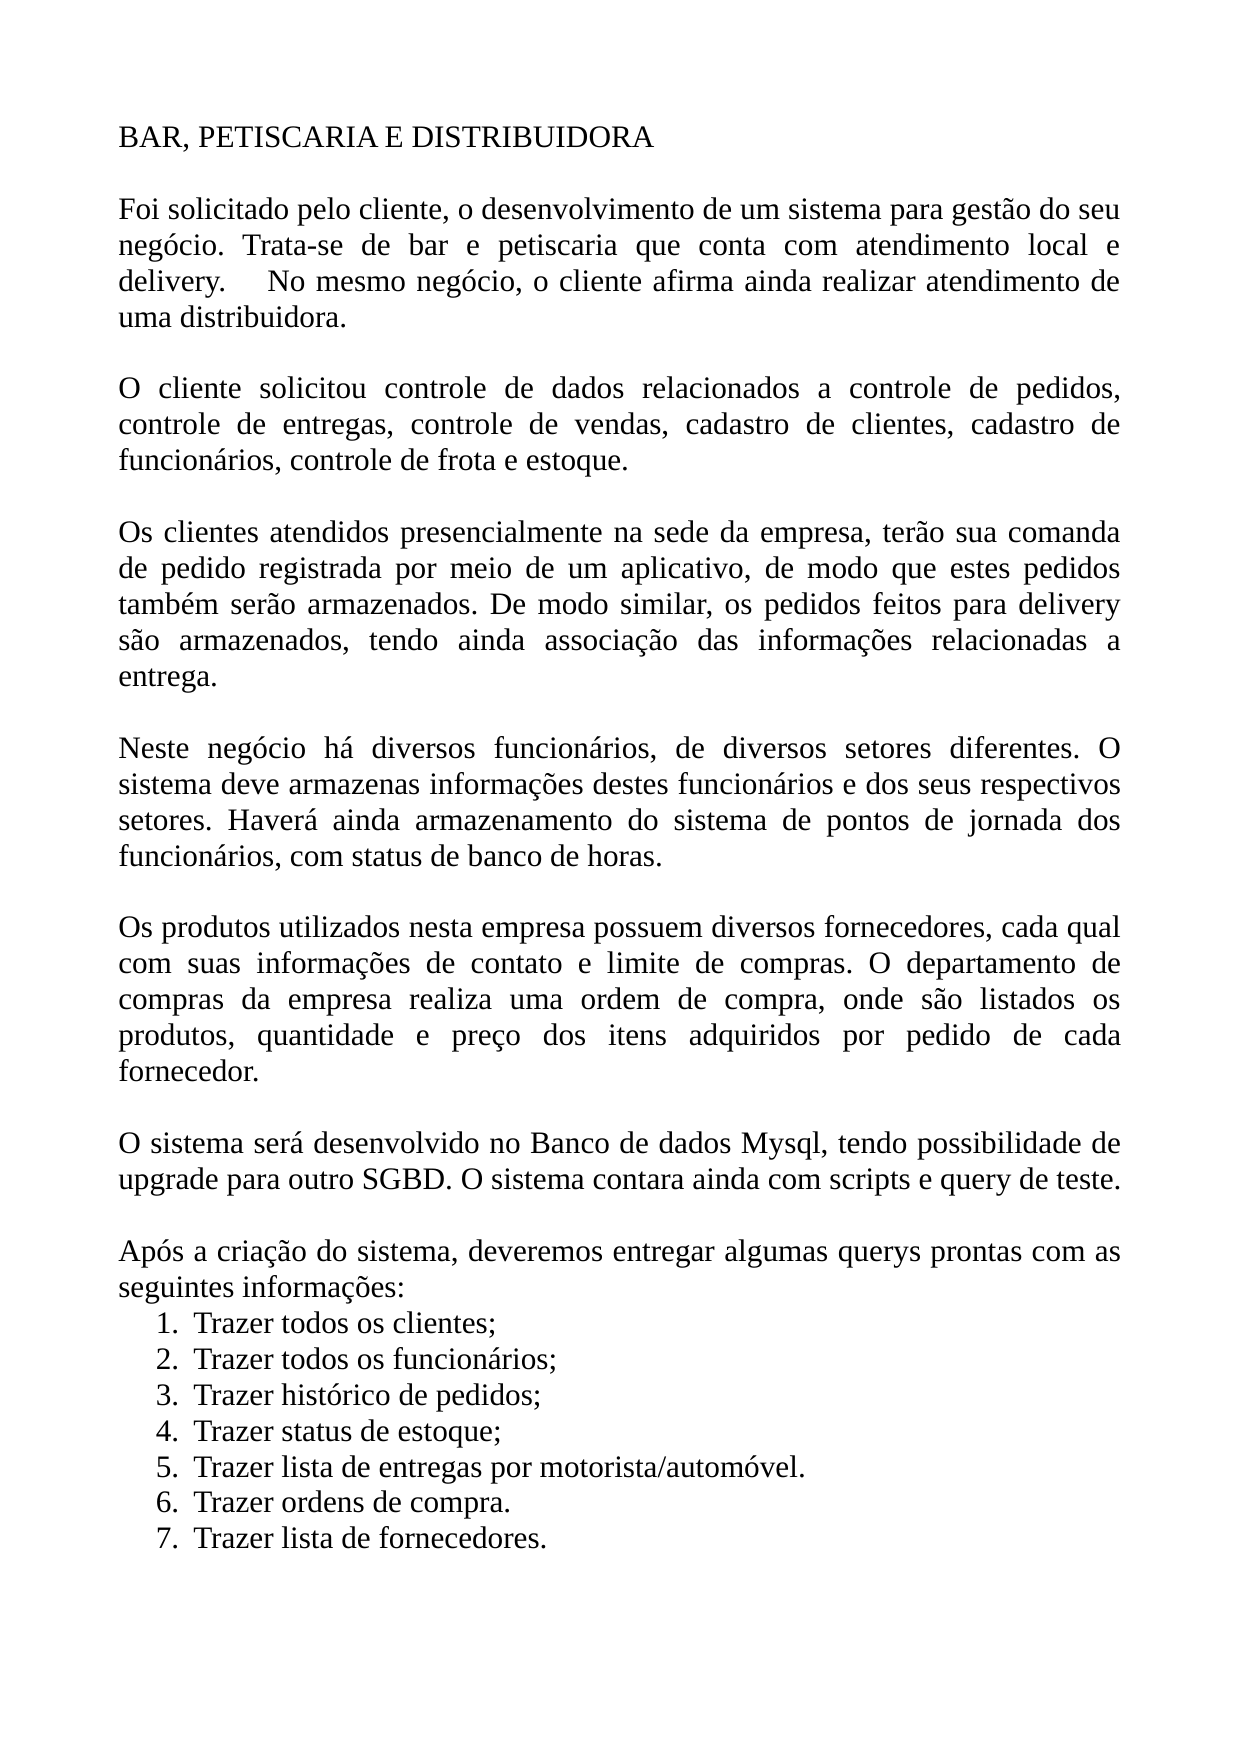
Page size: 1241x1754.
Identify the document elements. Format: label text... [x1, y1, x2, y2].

list Trazer lista de fornecedores. [156, 1520, 1122, 1556]
list Trazer ordens de compra. [156, 1484, 1122, 1520]
text Neste negócio há diversos funcionários, de diversos setores diferentes. O sistema deve armazenas informações destes funcionários e dos seus respectivos setores. Haverá ainda armazenamento do sistema de pontos de jornada dos funcionários, com status de banco de horas. [118, 729, 1122, 873]
list Trazer status de estoque; [156, 1412, 1122, 1448]
text Os produtos utilizados nesta empresa possuem diversos fornecedores, cada qual com suas informações de contato e limite de compras. O departamento de compras da empresa realiza uma ordem de compra, onde são listados os produtos, quantidade e preço dos itens adquiridos por pedido de cada fornecedor. [118, 909, 1122, 1088]
list Trazer todos os funcionários; [156, 1340, 1122, 1376]
list Trazer lista de entregas por motorista/automóvel. [156, 1448, 1122, 1484]
text BAR, PETISCARIA E DISTRIBUIDORA [118, 118, 1122, 154]
list Trazer todos os clientes; [156, 1304, 1122, 1340]
text O sistema será desenvolvido no Banco de dados Mysql, tendo possibilidade de upgrade para outro SGBD. O sistema contara ainda com scripts e query de teste. [118, 1124, 1122, 1196]
text Após a criação do sistema, deveremos entregar algumas querys prontas com as seguintes informações: [118, 1232, 1122, 1304]
text Os clientes atendidos presencialmente na sede da empresa, terão sua comanda de pedido registrada por meio de um aplicativo, de modo que estes pedidos também serão armazenados. De modo similar, os pedidos feitos para delivery são armazenados, tendo ainda associação das informações relacionadas a entrega. [118, 513, 1122, 693]
list Trazer histórico de pedidos; [156, 1376, 1122, 1412]
text Foi solicitado pelo cliente, o desenvolvimento de um sistema para gestão do seu negócio. Trata-se de bar e petiscaria que conta com atendimento local e delivery. No mesmo negócio, o cliente afirma ainda realizar atendimento de uma distribuidora. [118, 190, 1122, 334]
text O cliente solicitou controle de dados relacionados a controle de pedidos, controle de entregas, controle de vendas, cadastro de clientes, cadastro de funcionários, controle de frota e estoque. [118, 370, 1122, 477]
